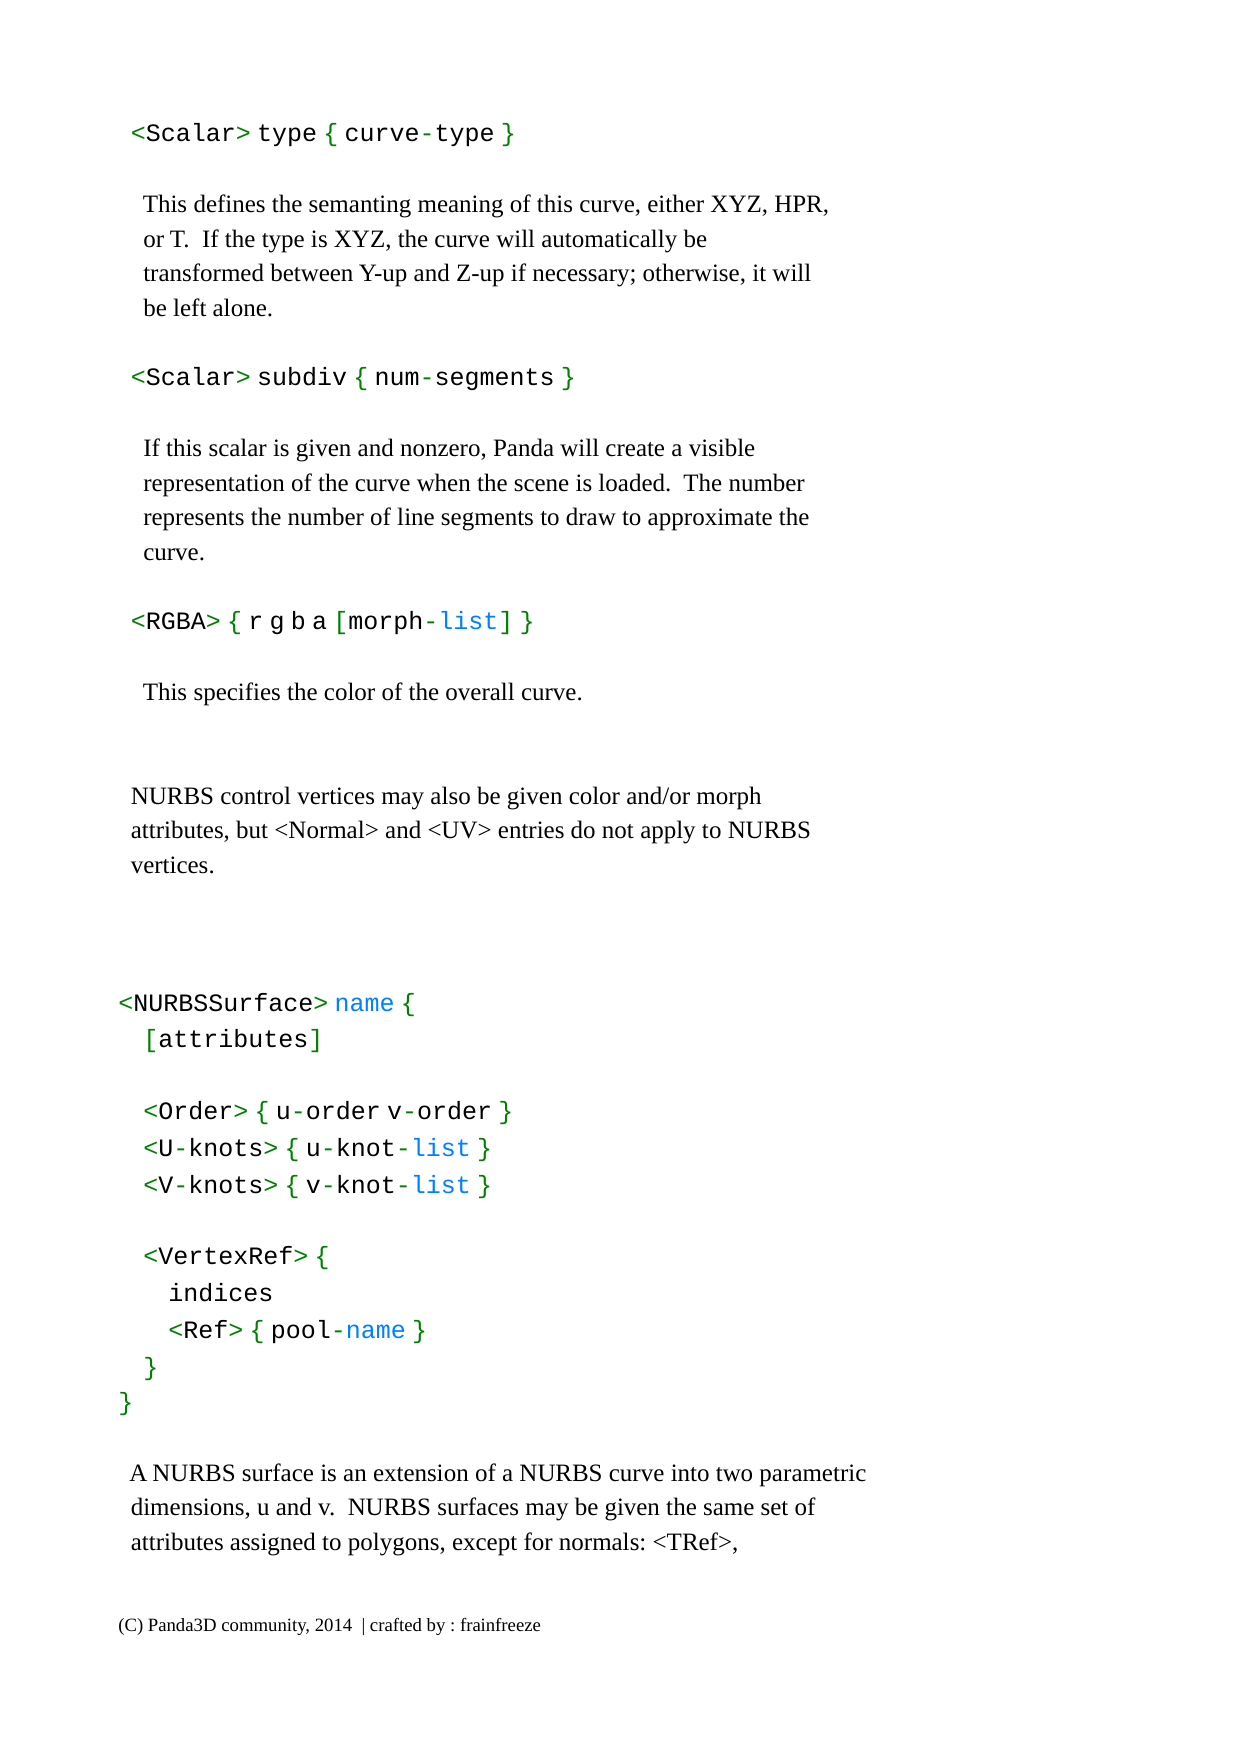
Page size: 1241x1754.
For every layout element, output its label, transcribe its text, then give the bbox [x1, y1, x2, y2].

text dimensions, u and v. NURBS surfaces may be given the same set of [118, 1492, 1122, 1521]
text attributes assigned to polygons, except for normals: <TRef>, [118, 1527, 1122, 1556]
text This defines the semanting meaning of this curve, either XYZ, HPR, [118, 189, 1122, 218]
text represents the number of line segments to draw to approximate the [118, 502, 1122, 531]
text <RGBA> { r g b a [morph-list] } [118, 606, 1122, 637]
text be left alone. [118, 293, 1122, 322]
text <Scalar> subdiv { num-segments } [118, 362, 1122, 393]
text curve. [118, 537, 1122, 566]
text A NURBS surface is an extension of a NURBS curve into two parametric [118, 1458, 1122, 1487]
text This specifies the color of the overall curve. [118, 677, 1122, 706]
text representation of the curve when the scene is loaded. The number [118, 468, 1122, 497]
text If this scalar is given and nonzero, Panda will create a visible [118, 433, 1122, 462]
text <VertexRef> { [118, 1241, 1122, 1272]
text transformed between Y-up and Z-up if necessary; otherwise, it will [118, 258, 1122, 287]
text <Scalar> type { curve-type } [118, 118, 1122, 149]
text [attributes] [118, 1024, 1122, 1055]
text } [118, 1389, 1122, 1418]
text attributes, but <Normal> and <UV> entries do not apply to NURBS [118, 815, 1122, 844]
text or T. If the type is XYZ, the curve will automatically be [118, 224, 1122, 253]
text <Ref> { pool-name } [118, 1315, 1122, 1346]
text <V-knots> { v-knot-list } [118, 1170, 1122, 1201]
text <Order> { u-order v-order } [118, 1096, 1122, 1127]
text indices [118, 1278, 1122, 1309]
text <NURBSSurface> name { [118, 988, 1122, 1018]
text <U-knots> { u-knot-list } [118, 1133, 1122, 1164]
text vertices. [118, 850, 1122, 878]
text NURBS control vertices may also be given color and/or morph [118, 781, 1122, 809]
text } [118, 1352, 1122, 1383]
